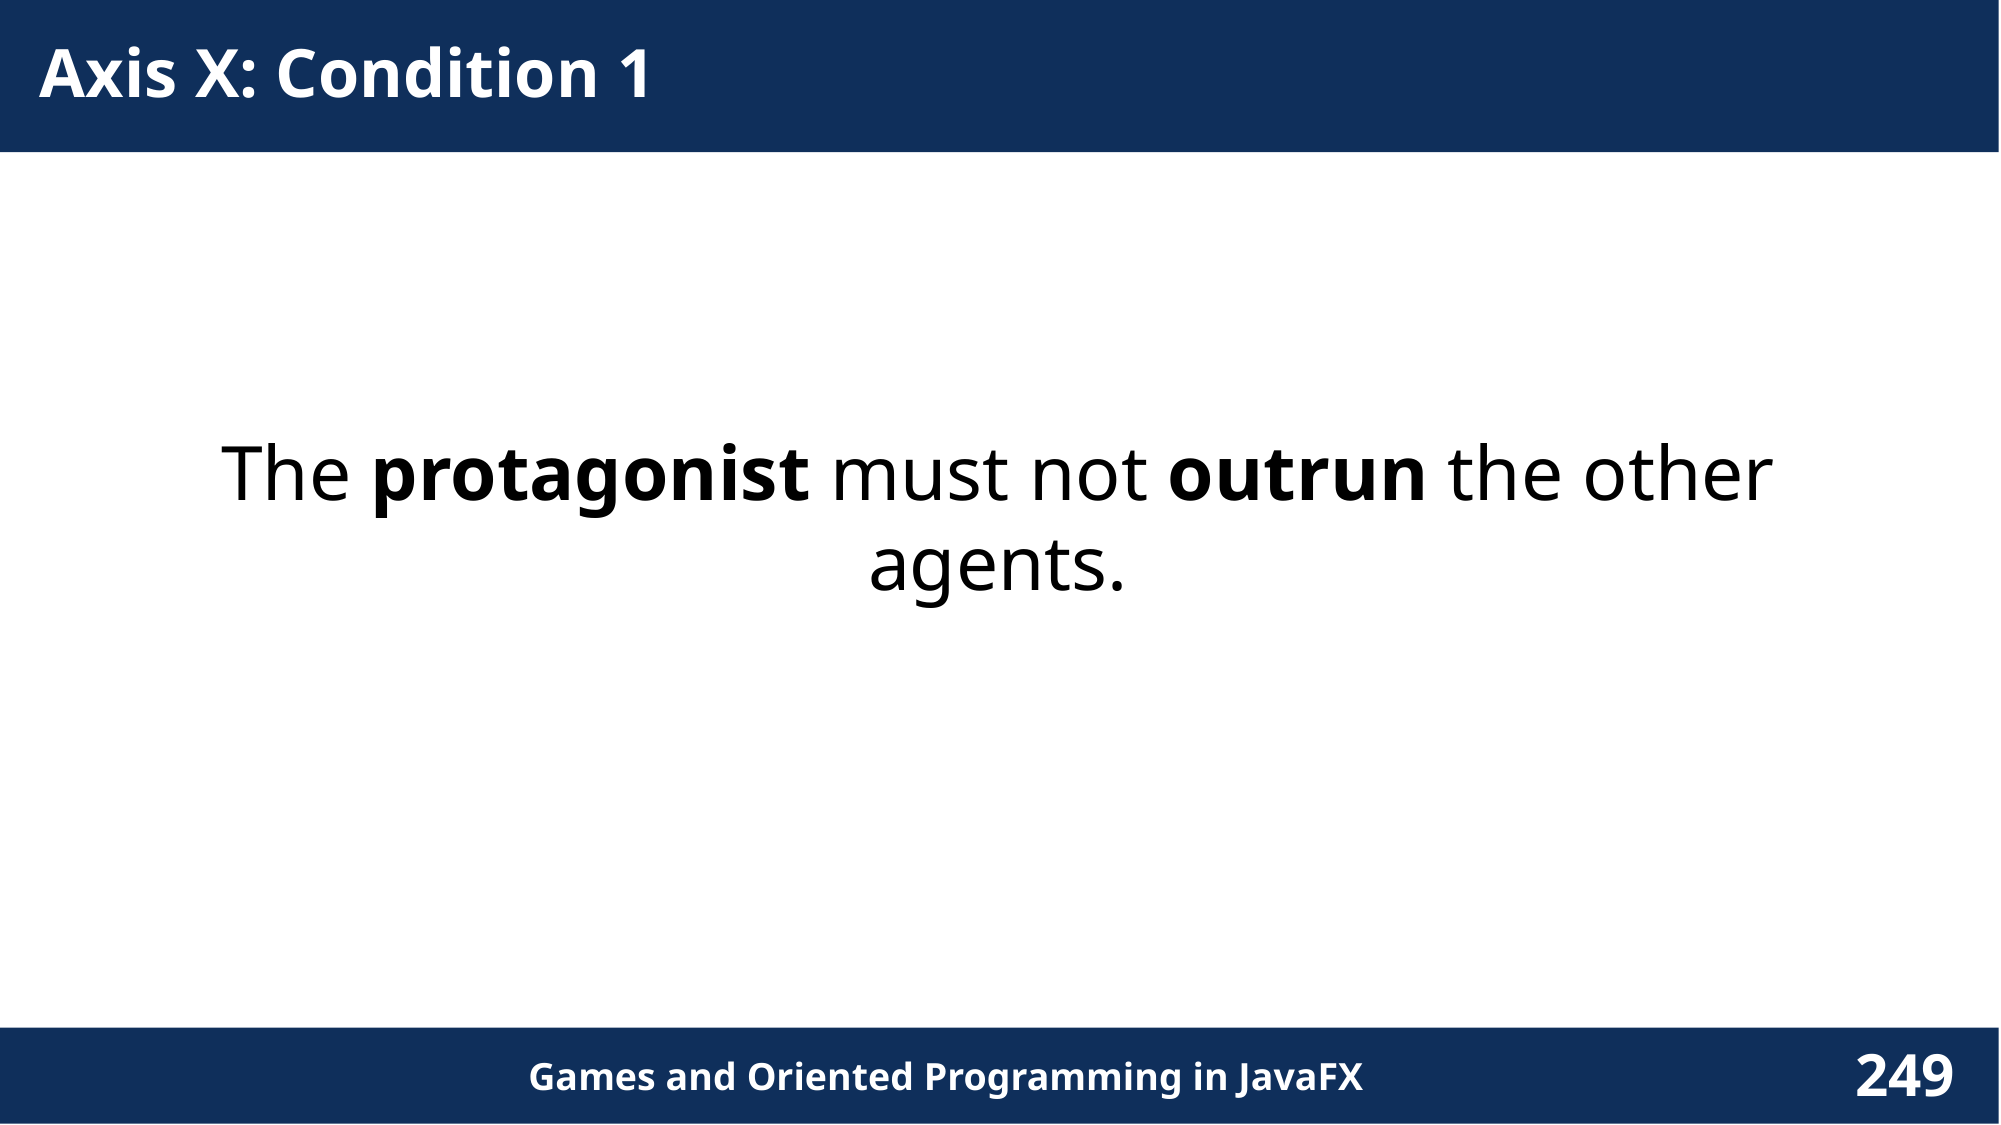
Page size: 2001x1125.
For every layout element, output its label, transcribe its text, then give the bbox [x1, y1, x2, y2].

text_box Axis X: Condition 1 [25, 23, 1999, 119]
text_box The protagonist must not outrun the other agents. [200, 418, 1796, 613]
